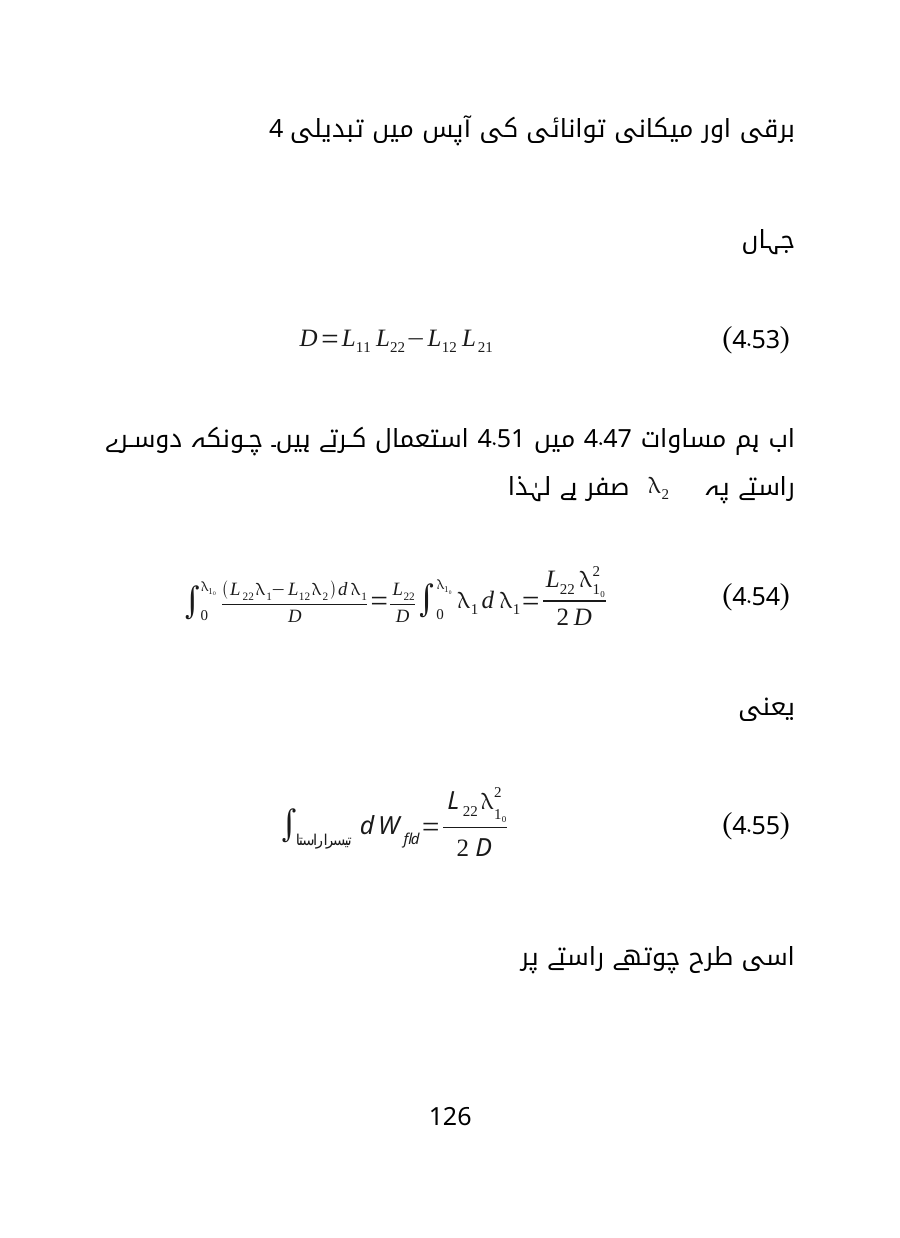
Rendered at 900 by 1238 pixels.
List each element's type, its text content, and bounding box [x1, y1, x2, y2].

text اب ہم مساوات 4.47 میں 4.51 استعمال کرتے ہیں۔ چونکہ دوسرے راستے پہ صفر ہے لہٰذا [105, 416, 795, 511]
table_header [105, 778, 674, 887]
table_header [105, 557, 675, 649]
table_header (4.53) [676, 310, 795, 382]
table_header (4.54) [675, 557, 795, 649]
text یعنی [105, 683, 795, 731]
table_header [105, 310, 676, 382]
text اسی طرح چوتھے راستے پر [105, 933, 795, 981]
text جہاں [105, 216, 795, 264]
table_header (4.55) [674, 778, 795, 887]
